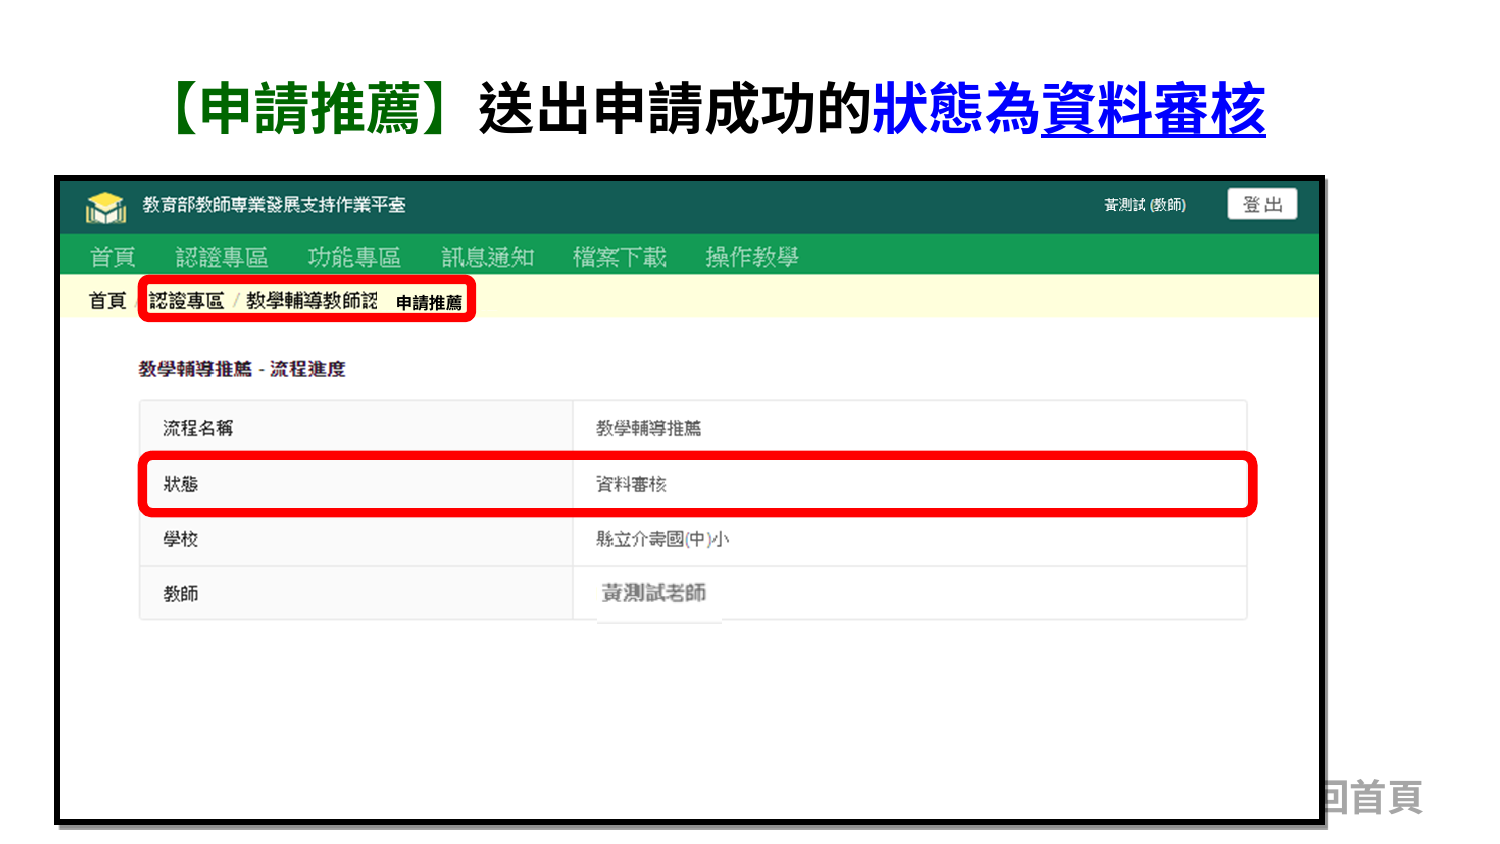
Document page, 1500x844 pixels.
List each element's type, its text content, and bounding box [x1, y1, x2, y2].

text_box 【申請推薦】送出申請成功的狀態為資料審核 [37, 68, 1371, 147]
picture [60, 180, 1319, 819]
text_box 申請推薦 [380, 285, 466, 312]
text_box 申請推薦 [472, 285, 479, 321]
